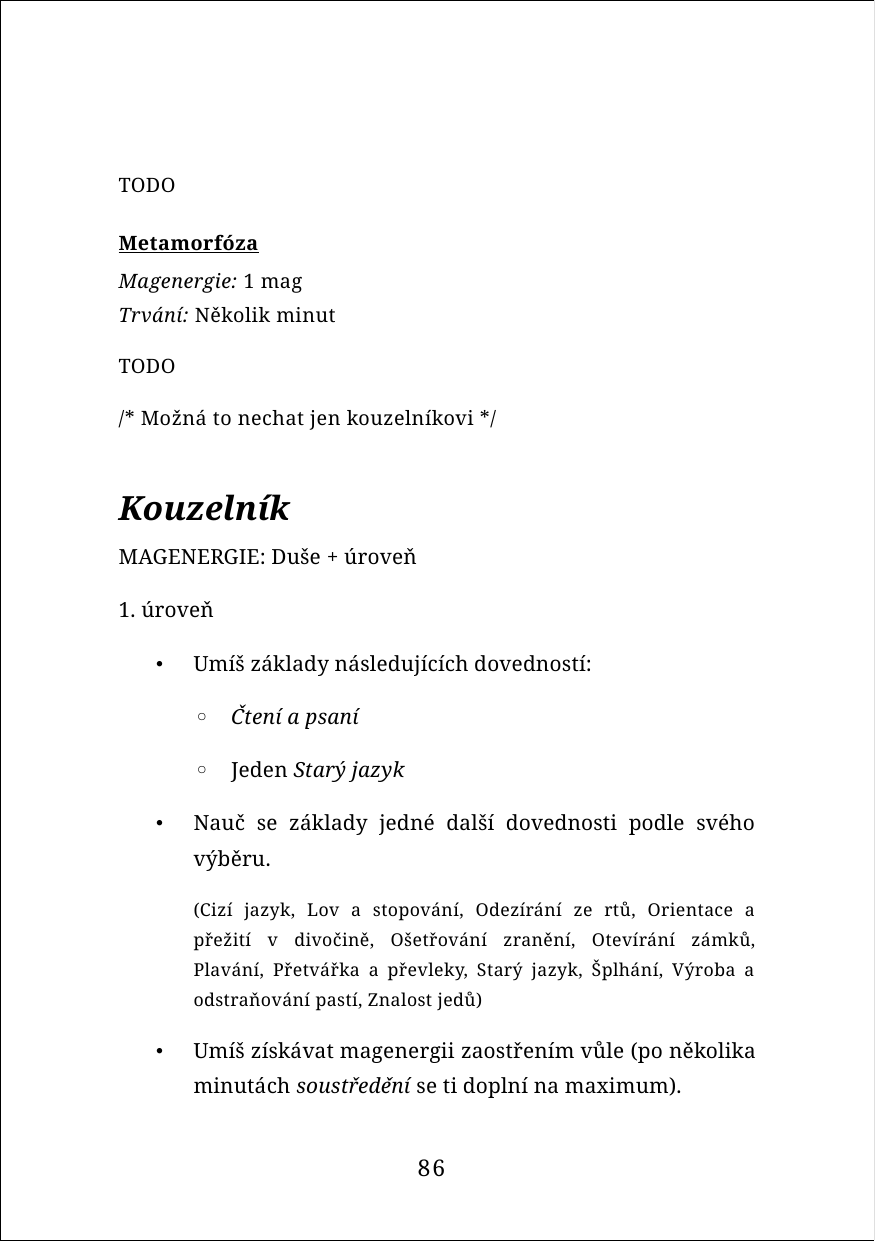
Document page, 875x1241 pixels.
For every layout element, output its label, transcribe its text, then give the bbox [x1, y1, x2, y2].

text TODO [118, 172, 756, 199]
text /* Možná to nechat jen kouzelníkovi */ [118, 404, 756, 431]
text 1. úroveň [118, 596, 756, 624]
text Magenergie: 1 mag Trvání: Několik minut [118, 268, 756, 328]
subtitle Kouzelník [118, 485, 756, 531]
list Čtení a psaní [193, 702, 756, 730]
text TODO [118, 353, 756, 380]
subtitle Metamorfóza [118, 229, 756, 256]
list Umíš získávat magenergii zaostřením vůle (po několika minutách soustředění se ti doplní na maximum). [156, 1036, 756, 1100]
list (Cizí jazyk, Lov a stopování, Odezírání ze rtů, Orientace a přežití v divočině, Ošetřování zranění, Otevírání zámků, Plavání, Přetvářka a převleky, Starý jazyk, Šplhání, Výroba a odstraňování pastí, Znalost jedů) [156, 897, 756, 1012]
list Nauč se základy jedné další dovednosti podle svého výběru. [156, 808, 756, 872]
list Jeden Starý jazyk [193, 755, 756, 784]
text MAGENERGIE: Duše + úroveň [118, 542, 756, 571]
list Umíš základy následujících dovedností: [156, 649, 756, 677]
